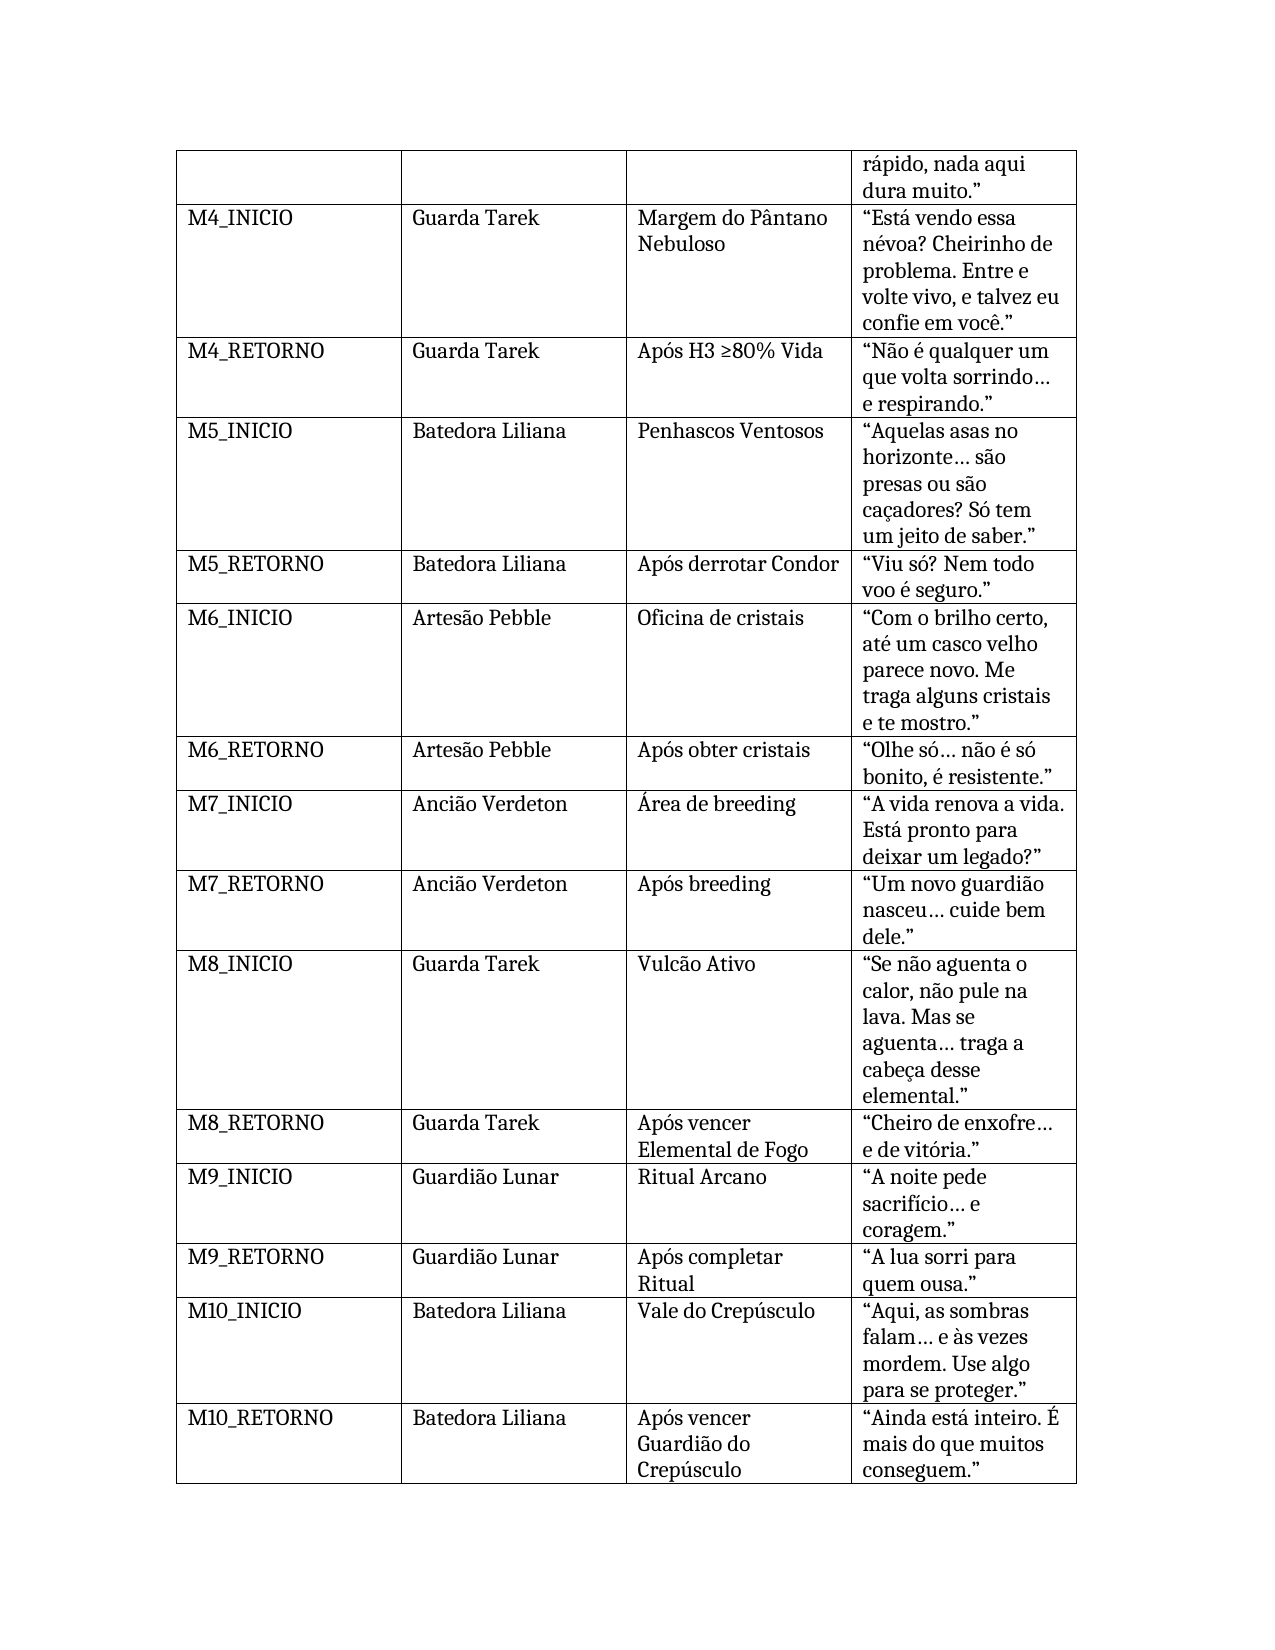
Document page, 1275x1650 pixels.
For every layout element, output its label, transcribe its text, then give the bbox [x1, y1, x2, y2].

table_cell [177, 151, 401, 204]
table_cell “Viu só? Nem todo voo é seguro.” [852, 551, 1076, 603]
table_cell Guarda Tarek [402, 1110, 626, 1163]
table_cell M7_RETORNO [177, 871, 401, 950]
table_cell M10_RETORNO [177, 1404, 401, 1483]
table_cell Batedora Liliana [402, 551, 626, 603]
table_cell Artesão Pebble [402, 604, 626, 736]
table_cell Guarda Tarek [402, 951, 626, 1109]
table_cell Guarda Tarek [402, 205, 626, 337]
table_cell rápido, nada aqui dura muito.” [852, 151, 1076, 204]
table_cell M5_INICIO [177, 418, 401, 549]
table_cell Vulcão Ativo [627, 951, 851, 1109]
table_cell M6_RETORNO [177, 737, 401, 790]
table_cell Guarda Tarek [402, 338, 626, 417]
table_cell Após derrotar Condor [627, 551, 851, 603]
table_cell M9_RETORNO [177, 1244, 401, 1297]
table_cell Artesão Pebble [402, 737, 626, 790]
table_cell “Aquelas asas no horizonte… são presas ou são caçadores? Só tem um jeito de saber.” [852, 418, 1076, 549]
table_cell “Se não aguenta o calor, não pule na lava. Mas se aguenta… traga a cabeça desse elemental.” [852, 951, 1076, 1109]
table_cell “A vida renova a vida. Está pronto para deixar um legado?” [852, 791, 1076, 870]
table_cell M9_INICIO [177, 1164, 401, 1243]
table_cell “Cheiro de enxofre… e de vitória.” [852, 1110, 1076, 1163]
table_cell [627, 151, 851, 204]
table_cell “A noite pede sacrifício… e coragem.” [852, 1164, 1076, 1243]
table_cell M10_INICIO [177, 1298, 401, 1403]
table_cell Após breeding [627, 871, 851, 950]
table_cell M6_INICIO [177, 604, 401, 736]
table_cell Após vencer Elemental de Fogo [627, 1110, 851, 1163]
table_cell [402, 151, 626, 204]
table_cell Após completar Ritual [627, 1244, 851, 1297]
table_cell Ritual Arcano [627, 1164, 851, 1243]
table_cell M8_INICIO [177, 951, 401, 1109]
table_cell M5_RETORNO [177, 551, 401, 603]
table_cell Batedora Liliana [402, 418, 626, 549]
table_cell Oficina de cristais [627, 604, 851, 736]
table_cell “A lua sorri para quem ousa.” [852, 1244, 1076, 1297]
table_cell Após obter cristais [627, 737, 851, 790]
table_cell “Aqui, as sombras falam… e às vezes mordem. Use algo para se proteger.” [852, 1298, 1076, 1403]
table_cell Ancião Verdeton [402, 791, 626, 870]
table_cell Guardião Lunar [402, 1164, 626, 1243]
table_cell “Um novo guardião nasceu… cuide bem dele.” [852, 871, 1076, 950]
table_cell “Ainda está inteiro. É mais do que muitos conseguem.” [852, 1404, 1076, 1483]
table_cell “Com o brilho certo, até um casco velho parece novo. Me traga alguns cristais e te mostro.” [852, 604, 1076, 736]
table_cell M4_INICIO [177, 205, 401, 337]
table_cell “Olhe só… não é só bonito, é resistente.” [852, 737, 1076, 790]
table_cell M4_RETORNO [177, 338, 401, 417]
table_cell Guardião Lunar [402, 1244, 626, 1297]
table_cell “Está vendo essa névoa? Cheirinho de problema. Entre e volte vivo, e talvez eu confie em você.” [852, 205, 1076, 337]
table_cell Ancião Verdeton [402, 871, 626, 950]
table_cell “Não é qualquer um que volta sorrindo… e respirando.” [852, 338, 1076, 417]
table_cell Após H3 ≥80% Vida [627, 338, 851, 417]
table_cell Penhascos Ventosos [627, 418, 851, 549]
table_cell Área de breeding [627, 791, 851, 870]
table_cell Após vencer Guardião do Crepúsculo [627, 1404, 851, 1483]
table_cell M8_RETORNO [177, 1110, 401, 1163]
table_cell Batedora Liliana [402, 1404, 626, 1483]
table_cell Batedora Liliana [402, 1298, 626, 1403]
table_cell Margem do Pântano Nebuloso [627, 205, 851, 337]
table_cell M7_INICIO [177, 791, 401, 870]
table_cell Vale do Crepúsculo [627, 1298, 851, 1403]
